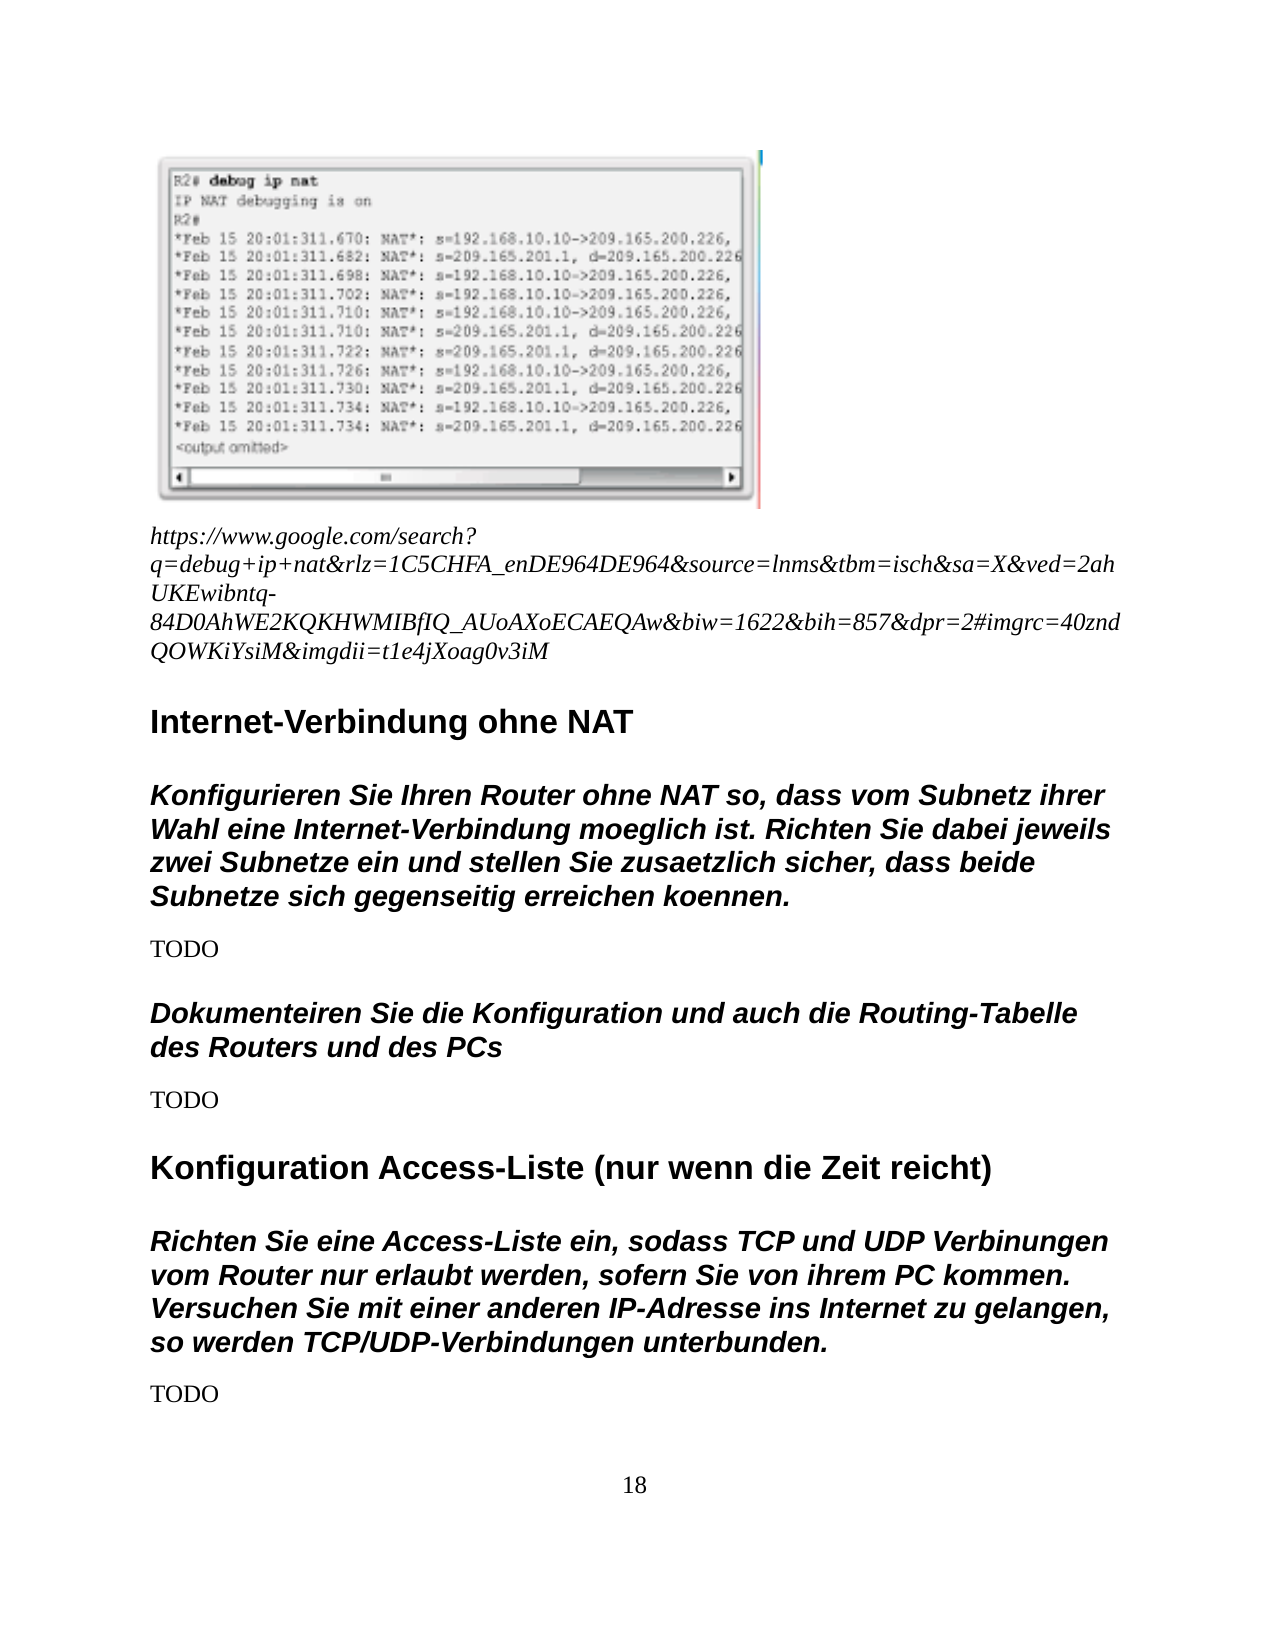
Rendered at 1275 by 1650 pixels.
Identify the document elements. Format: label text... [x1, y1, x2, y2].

subtitle Konfiguration Access-Liste (nur wenn die Zeit reicht) [150, 1148, 1125, 1186]
text TODO [150, 934, 1125, 963]
subtitle Internet-Verbindung ohne NAT [150, 702, 1125, 741]
text TODO [150, 1379, 1125, 1408]
text TODO [150, 1085, 1125, 1114]
subtitle Konfigurieren Sie Ihren Router ohne NAT so, dass vom Subnetz ihrer Wahl eine Internet-Verbindung moeglich ist. Richten Sie dabei jeweils zwei Subnetze ein und stellen Sie zusaetzlich sicher, dass beide Subnetze sich gegenseitig erreichen koennen. [150, 778, 1125, 912]
picture [150, 150, 763, 509]
subtitle Dokumenteiren Sie die Konfiguration und auch die Routing-Tabelle des Routers und des PCs [150, 997, 1125, 1064]
subtitle Richten Sie eine Access-Liste ein, sodass TCP und UDP Verbinungen vom Router nur erlaubt werden, sofern Sie von ihrem PC kommen. Versuchen Sie mit einer anderen IP-Adresse ins Internet zu gelangen, so werden TCP/UDP-Verbindungen unterbunden. [150, 1224, 1125, 1358]
text https://www.google.com/search?q=debug+ip+nat&rlz=1C5CHFA_enDE964DE964&source=lnms&tbm=isch&sa=X&ved=2ahUKEwibntq-84D0AhWE2KQKHWMIBfIQ_AUoAXoECAEQAw&biw=1622&bih=857&dpr=2#imgrc=40zndQOWKiYsiM&imgdii=t1e4jXoag0v3iM [150, 521, 1125, 664]
